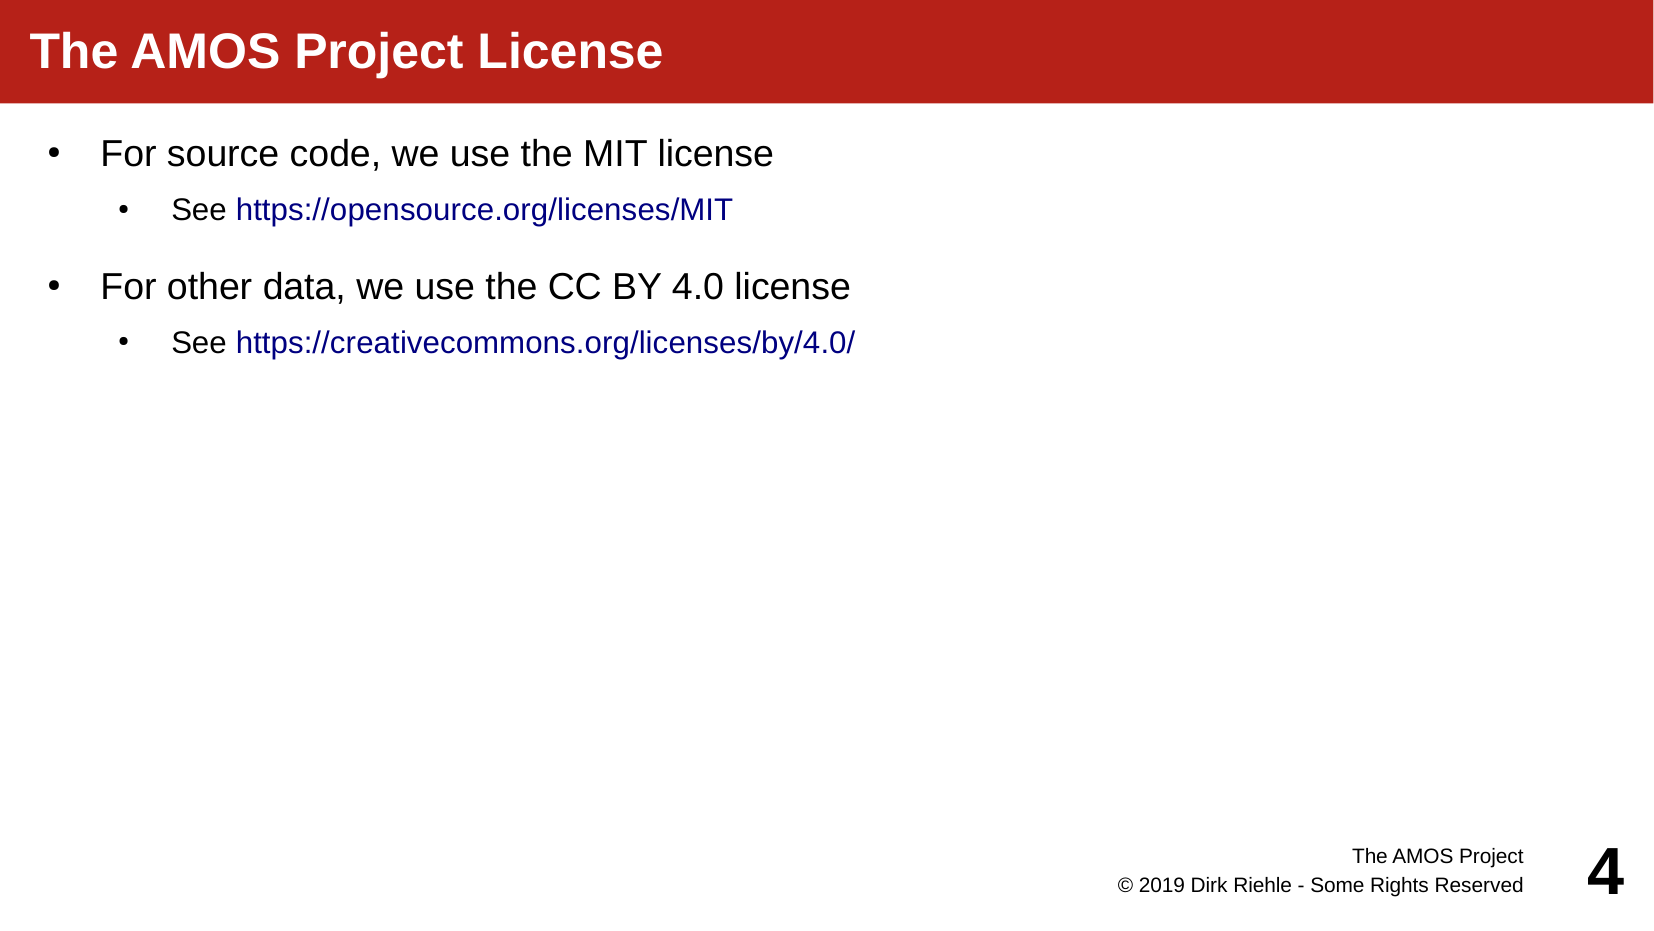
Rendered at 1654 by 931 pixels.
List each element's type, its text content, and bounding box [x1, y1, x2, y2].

list For source code, we use the MIT license See https://opensource.org/licenses/MIT For other data, we use the CC BY 4.0 license See https://creativecommons.org/licenses/by/4.0/ [29, 132, 1625, 798]
title The AMOS Project License [0, 0, 1654, 104]
